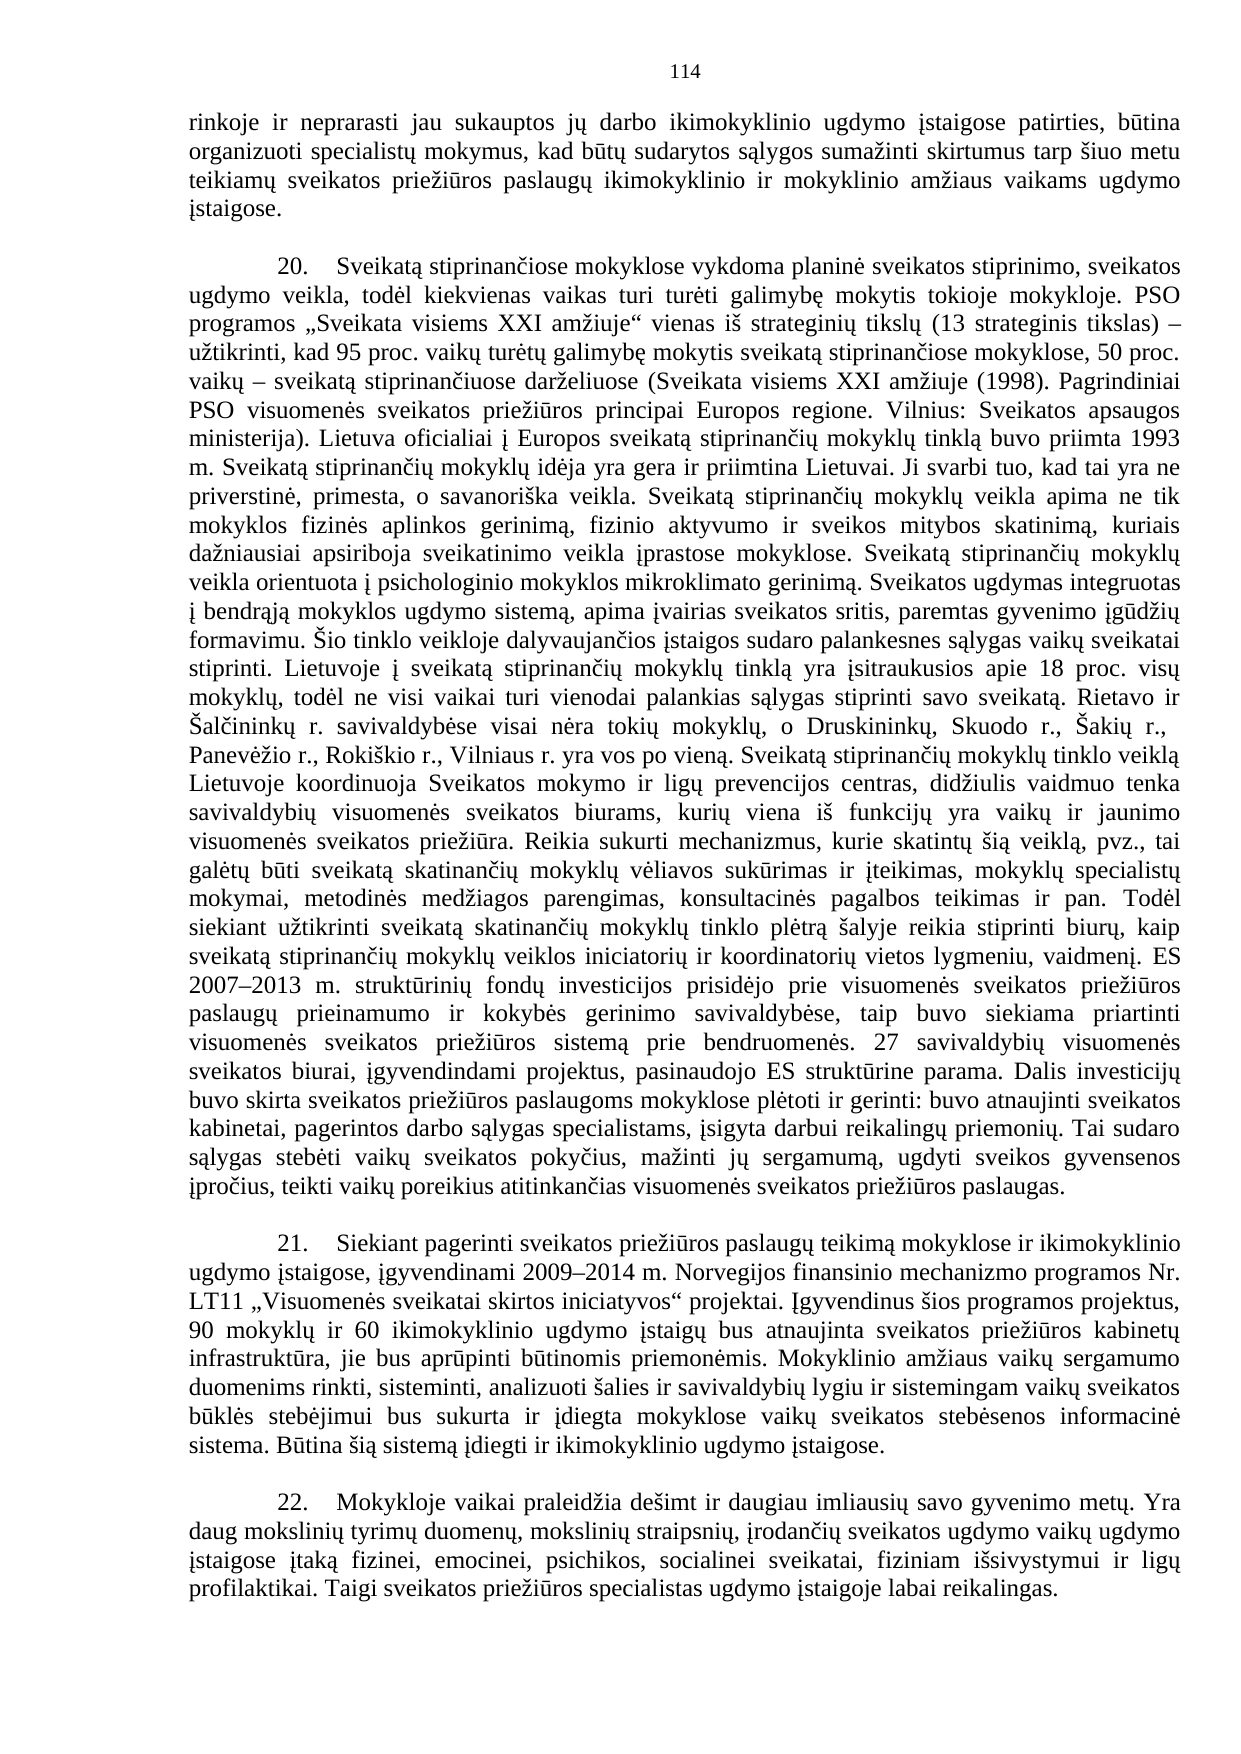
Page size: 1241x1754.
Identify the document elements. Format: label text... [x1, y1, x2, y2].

text rinkoje ir neprarasti jau sukauptos jų darbo ikimokyklinio ugdymo įstaigose patirties, būtina organizuoti specialistų mokymus, kad būtų sudarytos sąlygos sumažinti skirtumus tarp šiuo metu teikiamų sveikatos priežiūros paslaugų ikimokyklinio ir mokyklinio amžiaus vaikams ugdymo įstaigose. [188, 107, 1181, 222]
text 22. Mokykloje vaikai praleidžia dešimt ir daugiau imliausių savo gyvenimo metų. Yra daug mokslinių tyrimų duomenų, mokslinių straipsnių, įrodančių sveikatos ugdymo vaikų ugdymo įstaigose įtaką fizinei, emocinei, psichikos, socialinei sveikatai, fiziniam išsivystymui ir ligų profilaktikai. Taigi sveikatos priežiūros specialistas ugdymo įstaigoje labai reikalingas. [188, 1487, 1181, 1602]
text 21. Siekiant pagerinti sveikatos priežiūros paslaugų teikimą mokyklose ir ikimokyklinio ugdymo įstaigose, įgyvendinami 2009–2014 m. Norvegijos finansinio mechanizmo programos Nr. LT11 „Visuomenės sveikatai skirtos iniciatyvos“ projektai. Įgyvendinus šios programos projektus, 90 mokyklų ir 60 ikimokyklinio ugdymo įstaigų bus atnaujinta sveikatos priežiūros kabinetų infrastruktūra, jie bus aprūpinti būtinomis priemonėmis. Mokyklinio amžiaus vaikų sergamumo duomenims rinkti, sisteminti, analizuoti šalies ir savivaldybių lygiu ir sistemingam vaikų sveikatos būklės stebėjimui bus sukurta ir įdiegta mokyklose vaikų sveikatos stebėsenos informacinė sistema. Būtina šią sistemą įdiegti ir ikimokyklinio ugdymo įstaigose. [188, 1228, 1181, 1458]
text 20. Sveikatą stiprinančiose mokyklose vykdoma planinė sveikatos stiprinimo, sveikatos ugdymo veikla, todėl kiekvienas vaikas turi turėti galimybę mokytis tokioje mokykloje. PSO programos „Sveikata visiems XXI amžiuje“ vienas iš strateginių tikslų (13 strateginis tikslas) – užtikrinti, kad 95 proc. vaikų turėtų galimybę mokytis sveikatą stiprinančiose mokyklose, 50 proc. vaikų – sveikatą stiprinančiuose darželiuose (Sveikata visiems XXI amžiuje (1998). Pagrindiniai PSO visuomenės sveikatos priežiūros principai Europos regione. Vilnius: Sveikatos apsaugos ministerija). Lietuva oficialiai į Europos sveikatą stiprinančių mokyklų tinklą buvo priimta 1993 m. Sveikatą stiprinančių mokyklų idėja yra gera ir priimtina Lietuvai. Ji svarbi tuo, kad tai yra ne priverstinė, primesta, o savanoriška veikla. Sveikatą stiprinančių mokyklų veikla apima ne tik mokyklos fizinės aplinkos gerinimą, fizinio aktyvumo ir sveikos mitybos skatinimą, kuriais dažniausiai apsiriboja sveikatinimo veikla įprastose mokyklose. Sveikatą stiprinančių mokyklų veikla orientuota į psichologinio mokyklos mikroklimato gerinimą. Sveikatos ugdymas integruotas į bendrąją mokyklos ugdymo sistemą, apima įvairias sveikatos sritis, paremtas gyvenimo įgūdžių formavimu. Šio tinklo veikloje dalyvaujančios įstaigos sudaro palankesnes sąlygas vaikų sveikatai stiprinti. Lietuvoje į sveikatą stiprinančių mokyklų tinklą yra įsitraukusios apie 18 proc. visų mokyklų, todėl ne visi vaikai turi vienodai palankias sąlygas stiprinti savo sveikatą. Rietavo ir Šalčininkų r. savivaldybėse visai nėra tokių mokyklų, o Druskininkų, Skuodo r., Šakių r., Panevėžio r., Rokiškio r., Vilniaus r. yra vos po vieną. Sveikatą stiprinančių mokyklų tinklo veiklą Lietuvoje koordinuoja Sveikatos mokymo ir ligų prevencijos centras, didžiulis vaidmuo tenka savivaldybių visuomenės sveikatos biurams, kurių viena iš funkcijų yra vaikų ir jaunimo visuomenės sveikatos priežiūra. Reikia sukurti mechanizmus, kurie skatintų šią veiklą, pvz., tai galėtų būti sveikatą skatinančių mokyklų vėliavos sukūrimas ir įteikimas, mokyklų specialistų mokymai, metodinės medžiagos parengimas, konsultacinės pagalbos teikimas ir pan. Todėl siekiant užtikrinti sveikatą skatinančių mokyklų tinklo plėtrą šalyje reikia stiprinti biurų, kaip sveikatą stiprinančių mokyklų veiklos iniciatorių ir koordinatorių vietos lygmeniu, vaidmenį. ES 2007–2013 m. struktūrinių fondų investicijos prisidėjo prie visuomenės sveikatos priežiūros paslaugų prieinamumo ir kokybės gerinimo savivaldybėse, taip buvo siekiama priartinti visuomenės sveikatos priežiūros sistemą prie bendruomenės. 27 savivaldybių visuomenės sveikatos biurai, įgyvendindami projektus, pasinaudojo ES struktūrine parama. Dalis investicijų buvo skirta sveikatos priežiūros paslaugoms mokyklose plėtoti ir gerinti: buvo atnaujinti sveikatos kabinetai, pagerintos darbo sąlygas specialistams, įsigyta darbui reikalingų priemonių. Tai sudaro sąlygas stebėti vaikų sveikatos pokyčius, mažinti jų sergamumą, ugdyti sveikos gyvensenos įpročius, teikti vaikų poreikius atitinkančias visuomenės sveikatos priežiūros paslaugas. [188, 251, 1181, 1200]
